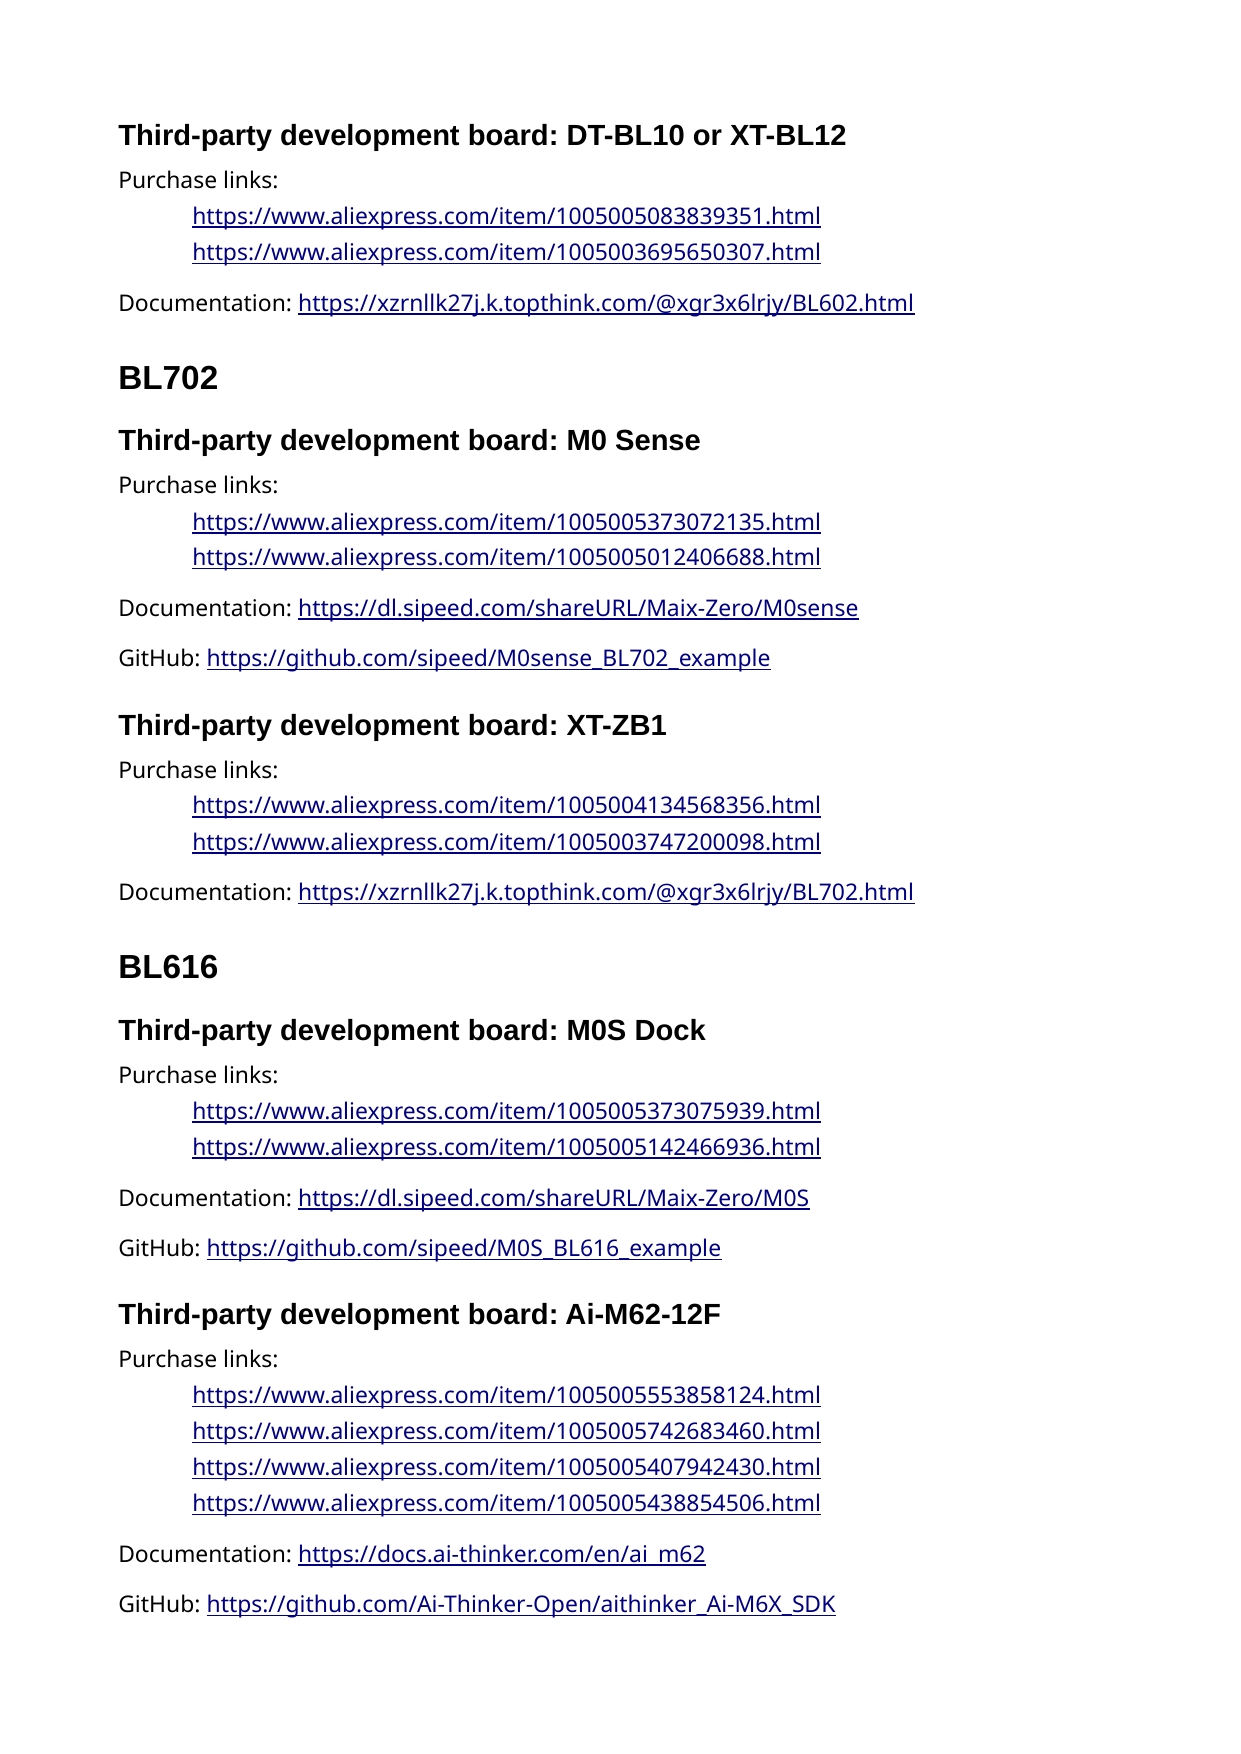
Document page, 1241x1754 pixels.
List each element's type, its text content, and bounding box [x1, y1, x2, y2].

text Purchase links: [118, 1059, 1122, 1090]
subtitle Third-party development board: Ai-M62-12F [118, 1297, 1122, 1331]
text Documentation: https://dl.sipeed.com/shareURL/Maix-Zero/M0S [118, 1182, 1122, 1213]
text https://www.aliexpress.com/item/1005005742683460.html [192, 1415, 1122, 1446]
subtitle BL616 [118, 947, 1122, 986]
text https://www.aliexpress.com/item/1005005407942430.html [192, 1451, 1122, 1482]
text https://www.aliexpress.com/item/1005005142466936.html [192, 1131, 1122, 1162]
text Purchase links: [118, 469, 1122, 501]
text https://www.aliexpress.com/item/1005004134568356.html [192, 789, 1122, 821]
subtitle Third-party development board: DT-BL10 or XT-BL12 [118, 118, 1122, 152]
subtitle BL702 [118, 358, 1122, 396]
text https://www.aliexpress.com/item/1005005083839351.html [192, 200, 1122, 231]
text https://www.aliexpress.com/item/1005005438854506.html [192, 1487, 1122, 1518]
text Purchase links: [118, 753, 1122, 785]
text https://www.aliexpress.com/item/1005005373075939.html [192, 1095, 1122, 1126]
text Documentation: https://docs.ai-thinker.com/en/ai_m62 [118, 1538, 1122, 1569]
text Documentation: https://xzrnllk27j.k.topthink.com/@xgr3x6lrjy/BL602.html [118, 287, 1122, 318]
text GitHub: https://github.com/sipeed/M0sense_BL702_example [118, 642, 1122, 674]
text https://www.aliexpress.com/item/1005005553858124.html [192, 1379, 1122, 1411]
text https://www.aliexpress.com/item/1005005373072135.html [192, 505, 1122, 537]
subtitle Third-party development board: XT-ZB1 [118, 707, 1122, 741]
text Documentation: https://dl.sipeed.com/shareURL/Maix-Zero/M0sense [118, 592, 1122, 623]
subtitle Third-party development board: M0 Sense [118, 423, 1122, 457]
text Documentation: https://xzrnllk27j.k.topthink.com/@xgr3x6lrjy/BL702.html [118, 876, 1122, 907]
text Purchase links: [118, 1343, 1122, 1374]
text https://www.aliexpress.com/item/1005005012406688.html [192, 541, 1122, 573]
text GitHub: https://github.com/Ai-Thinker-Open/aithinker_Ai-M6X_SDK [118, 1588, 1122, 1619]
text GitHub: https://github.com/sipeed/M0S_BL616_example [118, 1232, 1122, 1263]
text https://www.aliexpress.com/item/1005003747200098.html [192, 825, 1122, 857]
text https://www.aliexpress.com/item/1005003695650307.html [192, 236, 1122, 267]
subtitle Third-party development board: M0S Dock [118, 1013, 1122, 1047]
text Purchase links: [118, 164, 1122, 195]
